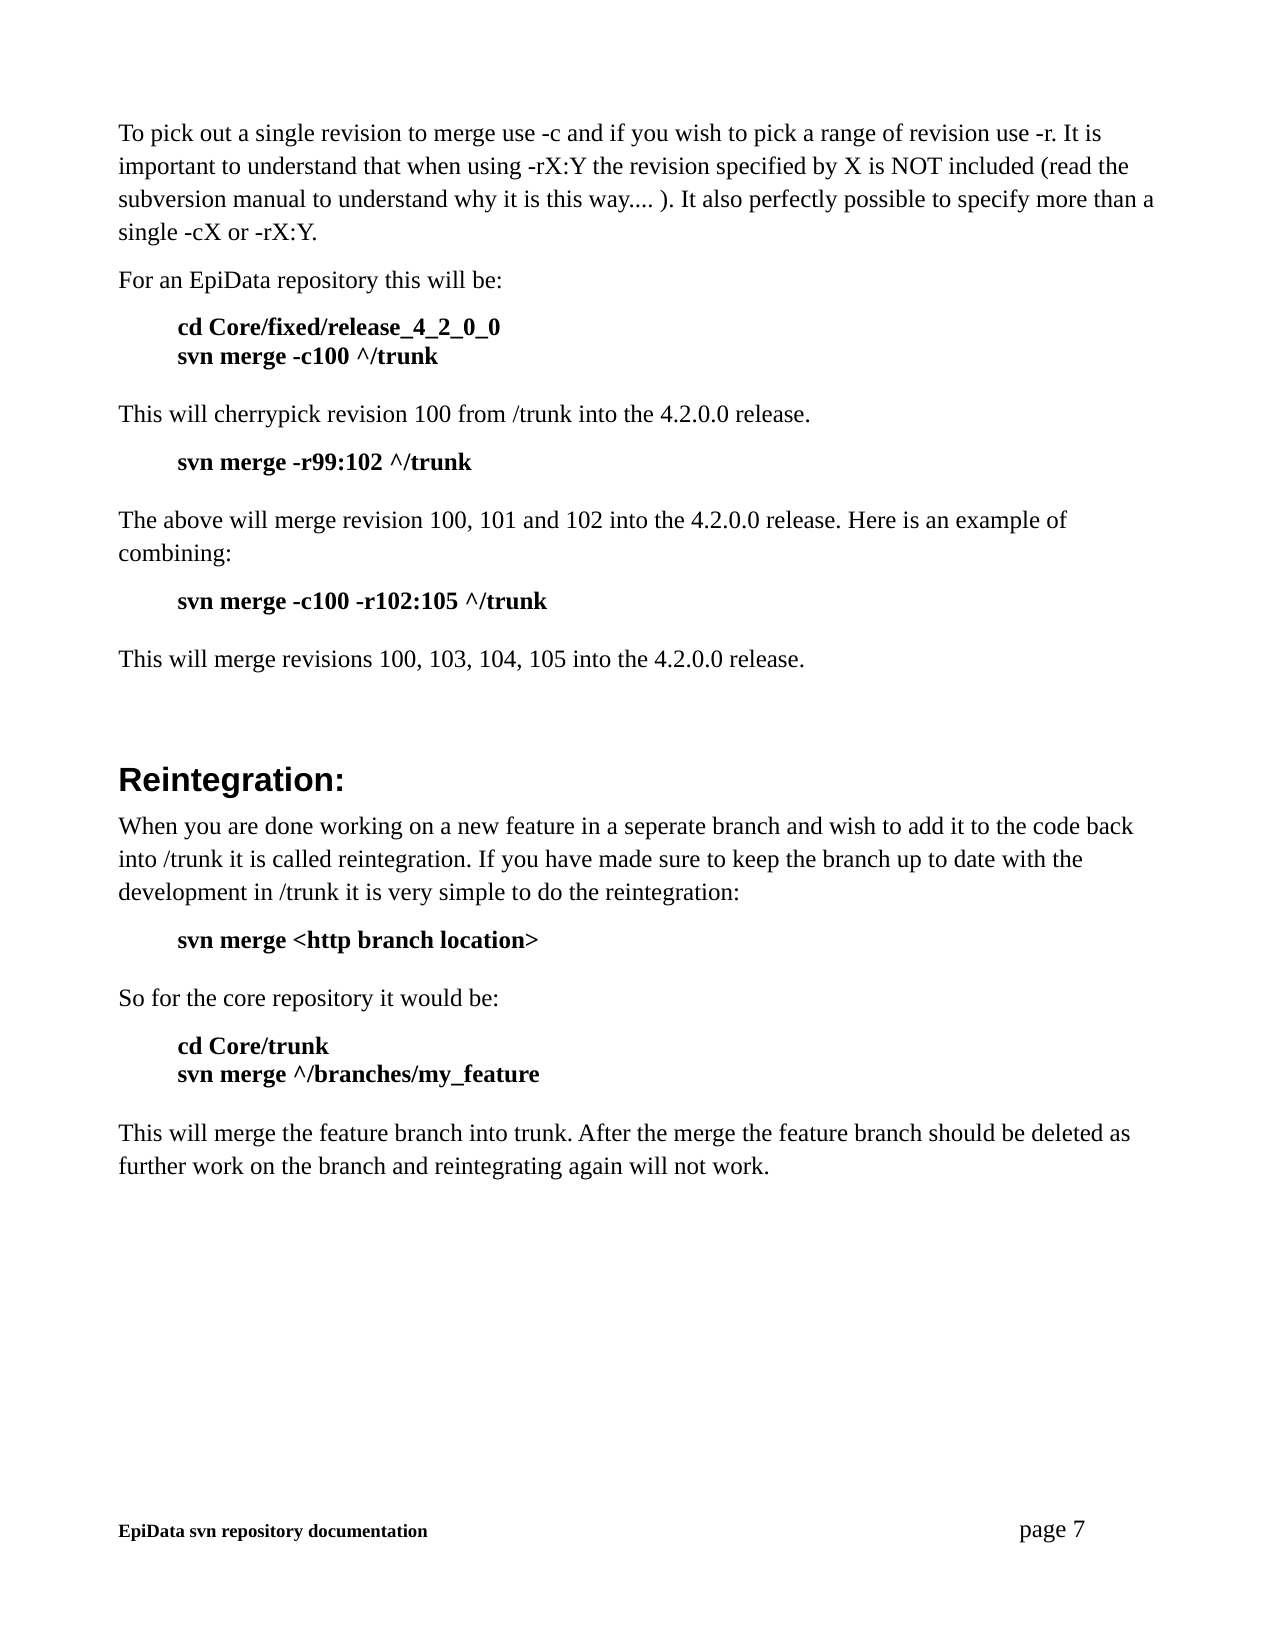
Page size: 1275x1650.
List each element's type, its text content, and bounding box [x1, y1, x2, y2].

text So for the core repository it would be: [118, 983, 1157, 1012]
text This will cherrypick revision 100 from /trunk into the 4.2.0.0 release. [118, 399, 1157, 428]
text cd Core/fixed/release_4_2_0_0 svn merge -c100 ^/trunk [177, 312, 1098, 370]
subtitle Reintegration: [118, 760, 1157, 799]
text To pick out a single revision to merge use -c and if you wish to pick a range of revision use -r. It is important to understand that when using -rX:Y the revision specified by X is NOT included (read the subversion manual to understand why it is this way.... ). It also perfectly possible to specify more than a single -cX or -rX:Y. [118, 118, 1157, 246]
text This will merge the feature branch into trunk. After the merge the feature branch should be deleted as further work on the branch and reintegrating again will not work. [118, 1118, 1157, 1179]
text For an EpiData repository this will be: [118, 265, 1157, 293]
text This will merge revisions 100, 103, 104, 105 into the 4.2.0.0 release. [118, 644, 1157, 673]
text svn merge -c100 -r102:105 ^/trunk [177, 586, 1098, 614]
text svn merge <http branch location> [177, 925, 1098, 954]
text cd Core/trunk svn merge ^/branches/my_feature [177, 1031, 1098, 1088]
text The above will merge revision 100, 101 and 102 into the 4.2.0.0 release. Here is an example of combining: [118, 505, 1157, 567]
text svn merge -r99:102 ^/trunk [177, 447, 1098, 476]
text When you are done working on a new feature in a seperate branch and wish to add it to the code back into /trunk it is called reintegration. If you have made sure to keep the branch up to date with the development in /trunk it is very simple to do the reintegration: [118, 811, 1157, 906]
